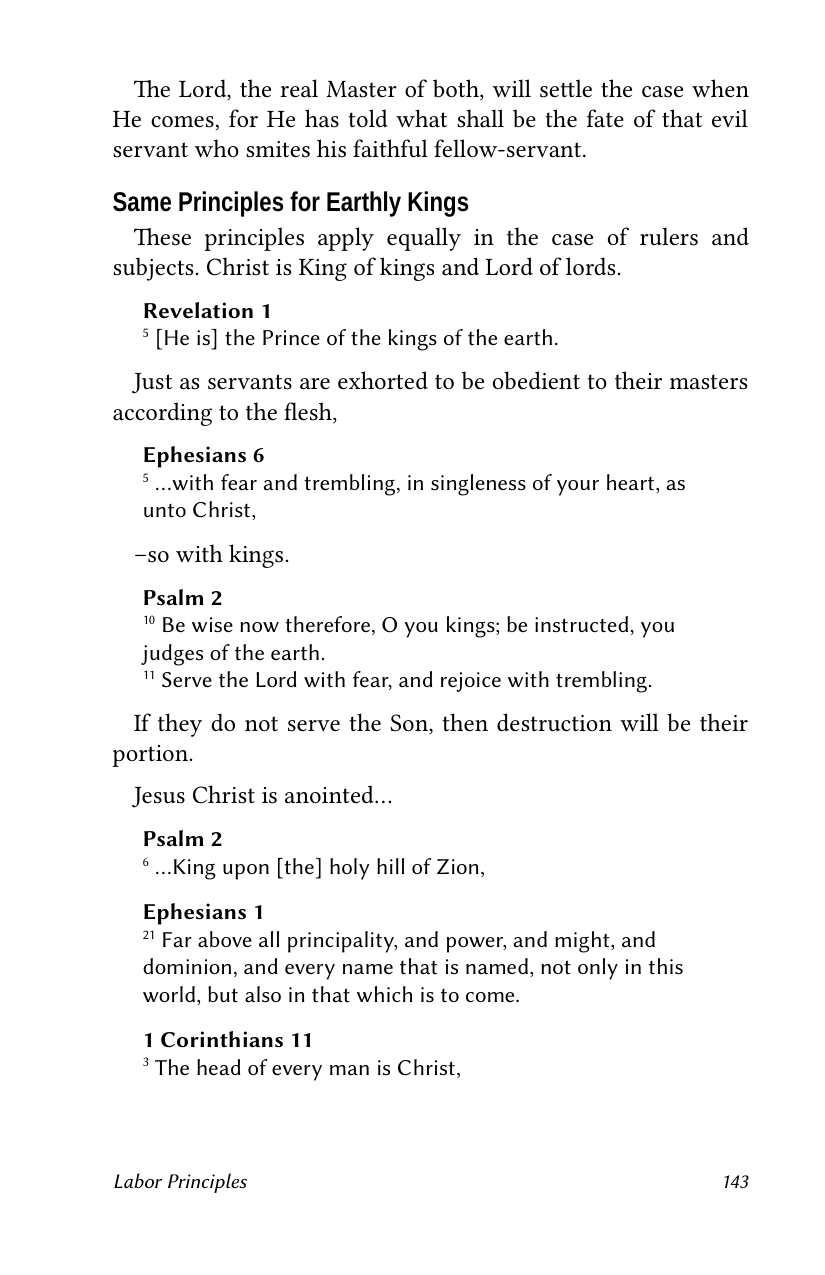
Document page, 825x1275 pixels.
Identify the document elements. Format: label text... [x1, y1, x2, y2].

text Jesus Christ is anointed... [112, 781, 750, 810]
text Just as servants are exhorted to be obedient to their masters according to the flesh, [112, 368, 750, 426]
text Ephesians 6 [142, 442, 750, 468]
text 10 Be wise now therefore, O you kings; be instructed, you judges of the earth. [142, 612, 720, 666]
text 5 ...with fear and trembling, in singleness of your heart, as unto Christ, [142, 470, 720, 523]
text 3 The head of every man is Christ, [142, 1054, 720, 1081]
text These principles apply equally in the case of rulers and subjects. Christ is King of kings and Lord of lords. [112, 223, 750, 281]
subtitle Same Principles for Earthly Kings [112, 186, 750, 217]
text Revelation 1 [142, 298, 750, 324]
text Ephesians 1 [142, 899, 750, 925]
text Psalm 2 [142, 826, 750, 852]
text If they do not serve the Son, then destruction will be their portion. [112, 709, 750, 768]
text The Lord, the real Master of both, will settle the case when He comes, for He has told what shall be the fate of that evil servant who smites his faithful fellow-servant. [112, 75, 750, 163]
text 6 ...King upon [the] holy hill of Zion, [142, 854, 720, 880]
text –so with kings. [112, 540, 750, 568]
text 5 [He is] the Prince of the kings of the earth. [142, 325, 720, 351]
text 1 Corinthians 11 [142, 1027, 750, 1053]
text 11 Serve the Lord with fear, and rejoice with trembling. [142, 667, 720, 693]
text 21 Far above all principality, and power, and might, and dominion, and every name that is named, not only in this world, but also in that which is to come. [142, 927, 720, 1008]
text Psalm 2 [142, 585, 750, 611]
